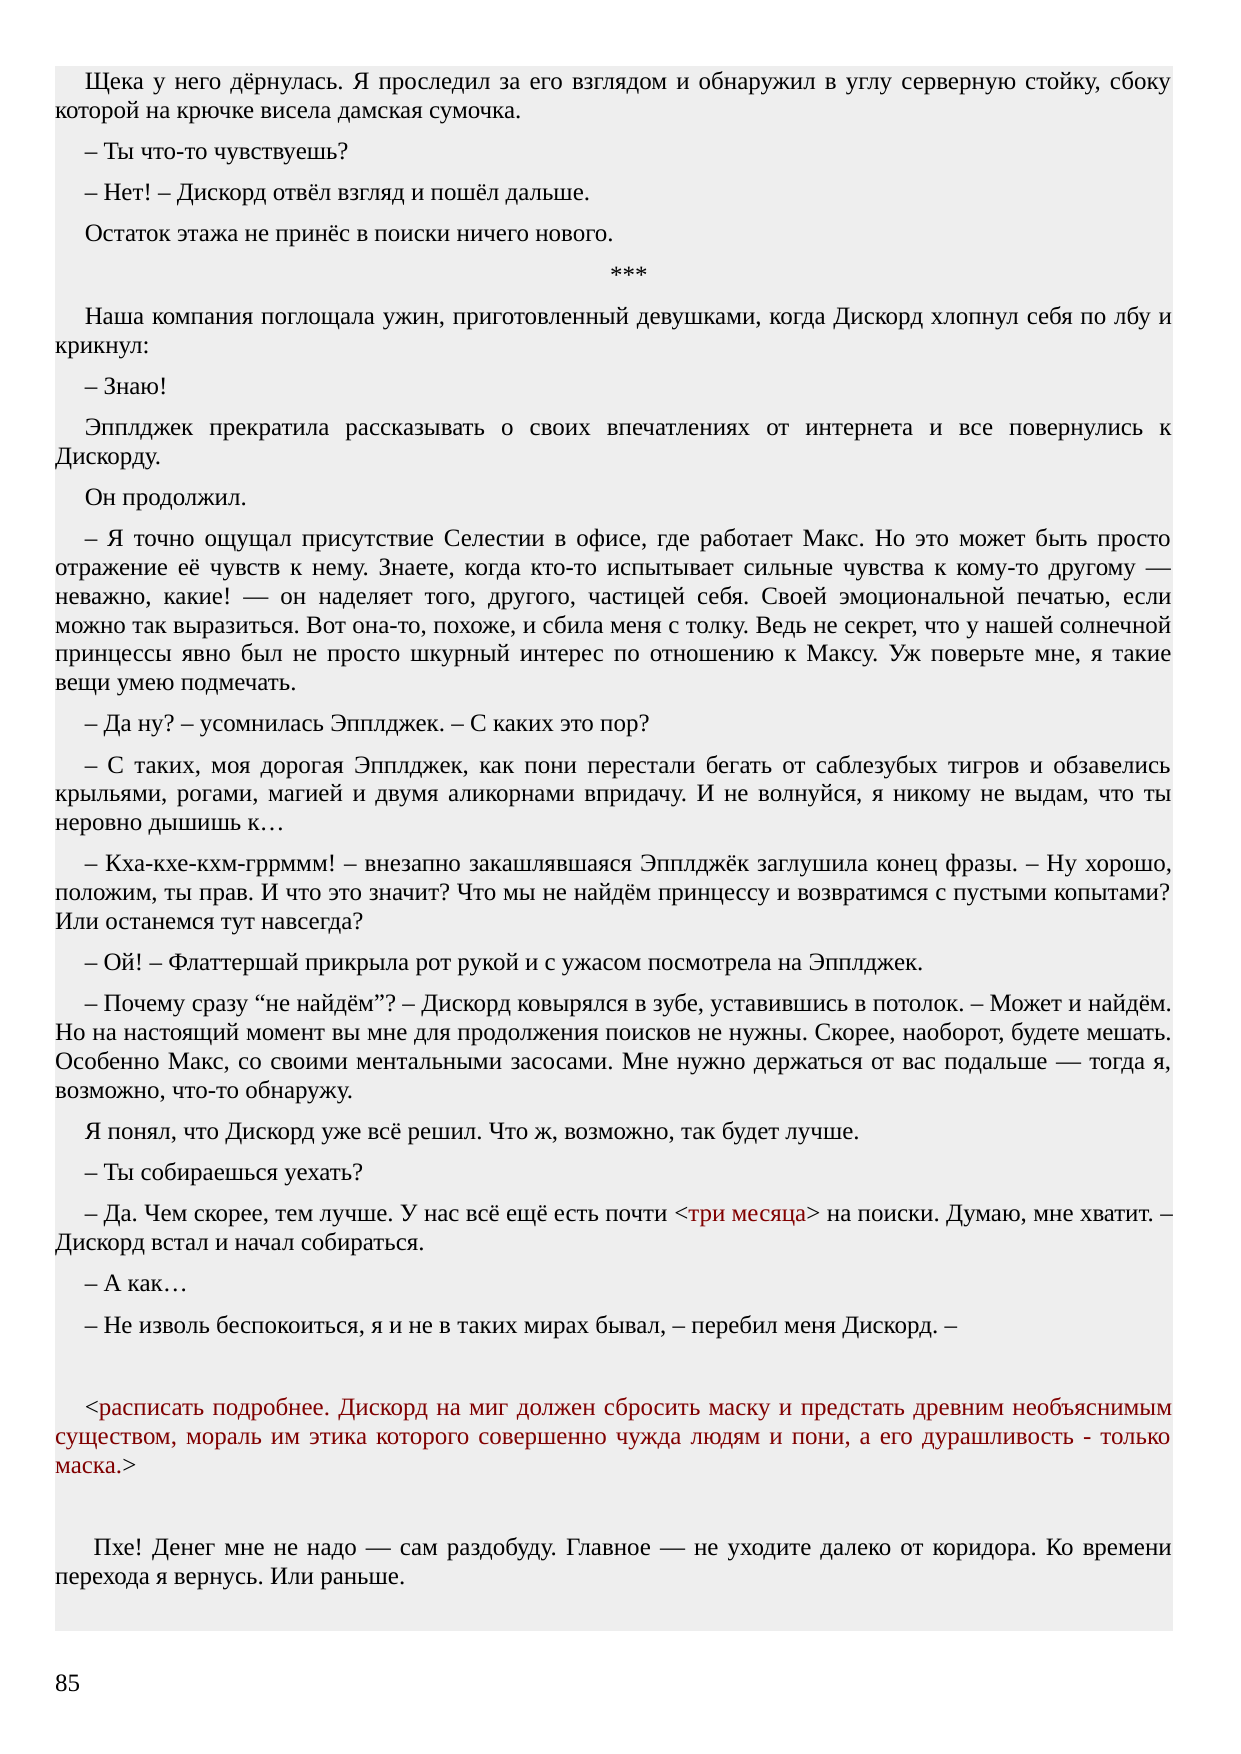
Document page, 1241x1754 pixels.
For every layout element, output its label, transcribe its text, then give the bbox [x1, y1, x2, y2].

text – Да ну? – усомнилась Эпплджек. – С каких это пор? [55, 708, 1173, 737]
text – Да. Чем скорее, тем лучше. У нас всё ещё есть почти <три месяца> на поиски. Думаю, мне хватит. – Дискорд встал и начал собираться. [55, 1198, 1173, 1256]
text – Не изволь беспокоиться, я и не в таких мирах бывал, – перебил меня Дискорд. – [55, 1310, 1173, 1338]
text – Знаю! [55, 371, 1173, 400]
text <расписать подробнее. Дискорд на миг должен сбросить маску и предстать древним необъяснимым существом, мораль им этика которого совершенно чужда людям и пони, а его дурашливость - только маска.> [55, 1392, 1173, 1478]
text Я понял, что Дискорд уже всё решил. Что ж, возможно, так будет лучше. [55, 1116, 1173, 1145]
text Эпплджек прекратила рассказывать о своих впечатлениях от интернета и все повернулись к Дискорду. [55, 412, 1173, 470]
text Наша компания поглощала ужин, приготовленный девушками, когда Дискорд хлопнул себя по лбу и крикнул: [55, 301, 1173, 358]
text *** [55, 260, 1173, 288]
text – Ой! – Флаттершай прикрыла рот рукой и с ужасом посмотрела на Эпплджек. [55, 947, 1173, 976]
text Щека у него дёрнулась. Я проследил за его взглядом и обнаружил в углу серверную стойку, сбоку которой на крючке висела дамская сумочка. [55, 66, 1173, 123]
text – Нет! – Дискорд отвёл взгляд и пошёл дальше. [55, 177, 1173, 206]
text Остаток этажа не принёс в поиски ничего нового. [55, 218, 1173, 247]
text – Почему сразу “не найдём”? – Дискорд ковырялся в зубе, уставившись в потолок. – Может и найдём. Но на настоящий момент вы мне для продолжения поисков не нужны. Скорее, наоборот, будете мешать. Особенно Макс, со своими ментальными засосами. Мне нужно держаться от вас подальше — тогда я, возможно, что-то обнаружу. [55, 988, 1173, 1103]
text Пхе! Денег мне не надо — сам раздобуду. Главное — не уходите далеко от коридора. Ко времени перехода я вернусь. Или раньше. [55, 1532, 1173, 1590]
text – Ты что-то чувствуешь? [55, 136, 1173, 165]
text – С таких, моя дорогая Эпплджек, как пони перестали бегать от саблезубых тигров и обзавелись крыльями, рогами, магией и двумя аликорнами впридачу. И не волнуйся, я никому не выдам, что ты неровно дышишь к… [55, 750, 1173, 836]
text – Ты собираешься уехать? [55, 1157, 1173, 1186]
text – А как… [55, 1268, 1173, 1297]
text – Кха-кхе-кхм-гррммм! – внезапно закашлявшаяся Эпплджёк заглушила конец фразы. – Ну хорошо, положим, ты прав. И что это значит? Что мы не найдём принцессу и возвратимся с пустыми копытами? Или останемся тут навсегда? [55, 848, 1173, 935]
text Он продолжил. [55, 482, 1173, 511]
text – Я точно ощущал присутствие Селестии в офисе, где работает Макс. Но это может быть просто отражение её чувств к нему. Знаете, когда кто-то испытывает сильные чувства к кому-то другому — неважно, какие! — он наделяет того, другого, частицей себя. Своей эмоциональной печатью, если можно так выразиться. Вот она-то, похоже, и сбила меня с толку. Ведь не секрет, что у нашей солнечной принцессы явно был не просто шкурный интерес по отношению к Максу. Уж поверьте мне, я такие вещи умею подмечать. [55, 523, 1173, 696]
